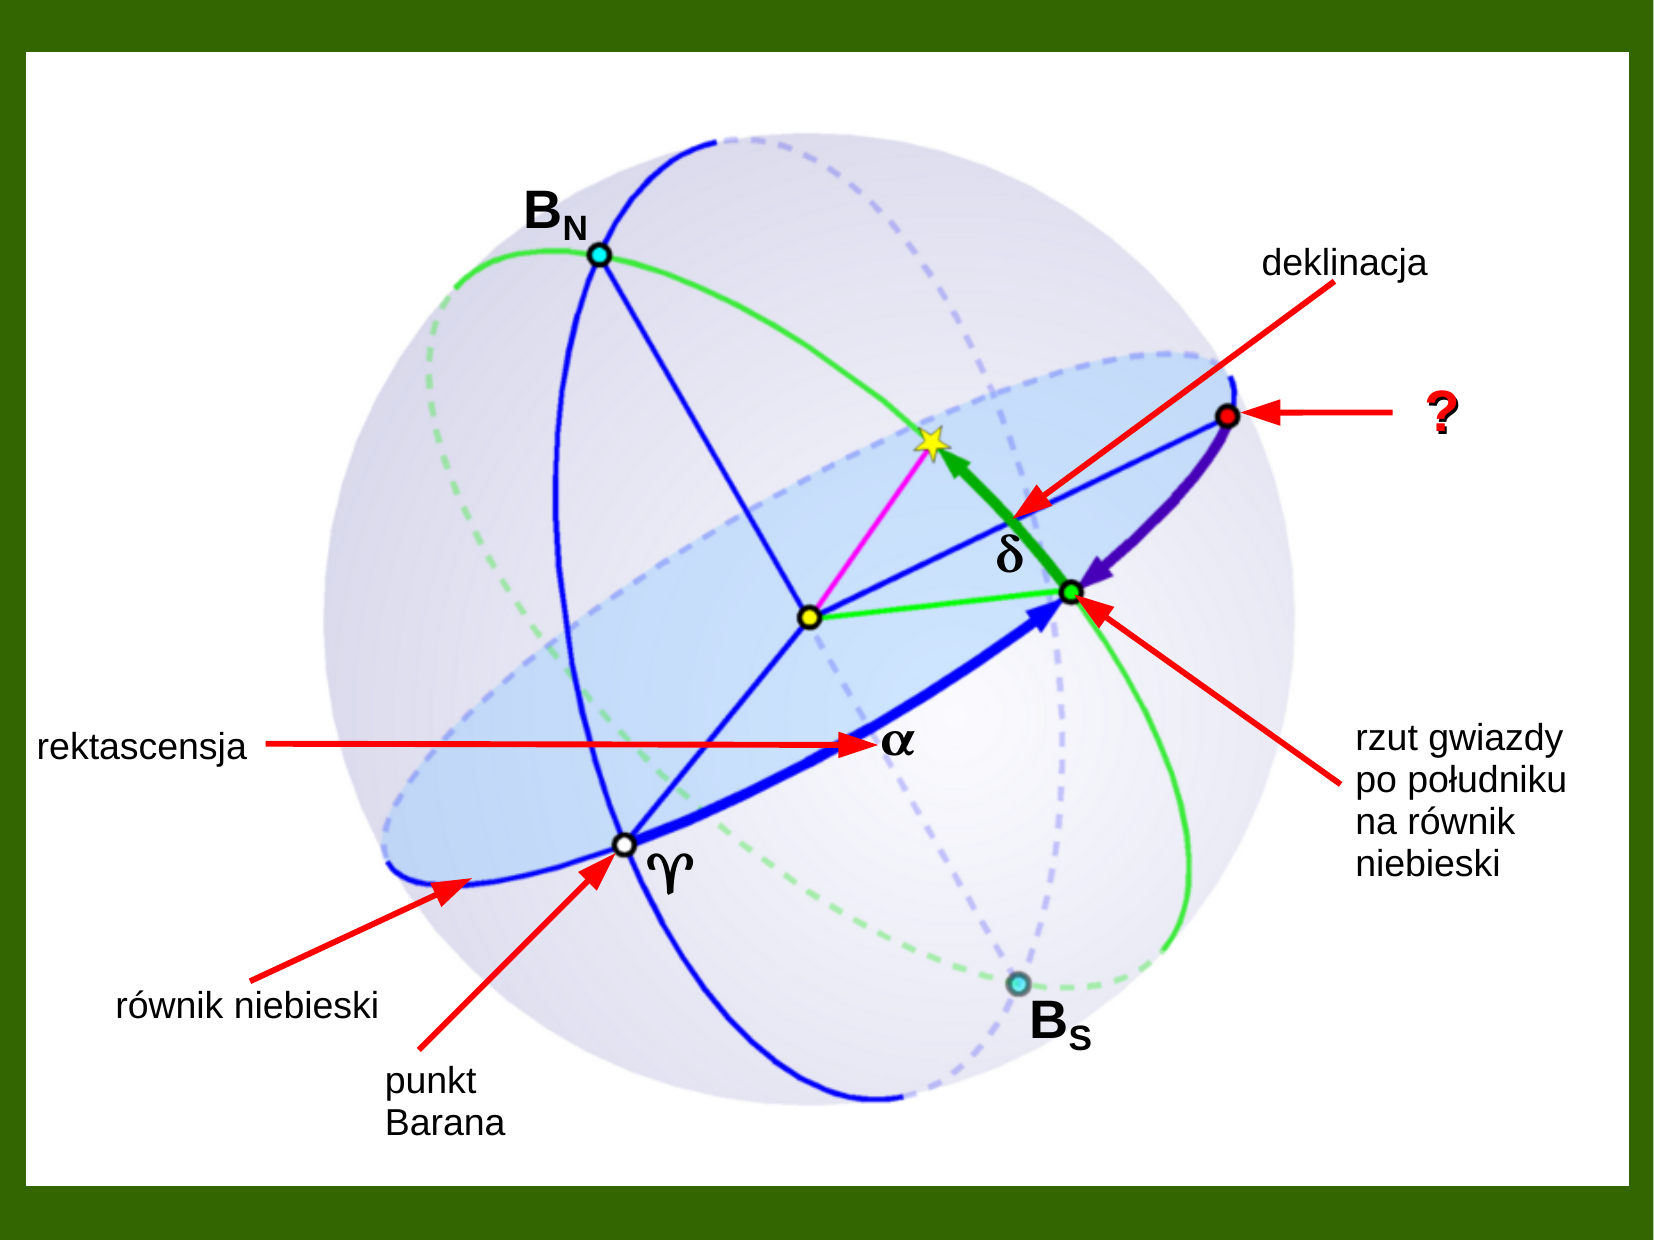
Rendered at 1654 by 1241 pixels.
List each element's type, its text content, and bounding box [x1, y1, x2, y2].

text_box BS [1014, 982, 1107, 1066]
text_box δ [980, 516, 1048, 595]
text_box rektascensja [21, 718, 262, 776]
text_box rzut gwiazdy po południku na równik niebieski [1340, 709, 1583, 893]
text_box punkt Barana [370, 1052, 521, 1151]
text_box BN [508, 172, 604, 255]
text_box równik niebieski [100, 977, 395, 1034]
text_box deklinacja [1246, 234, 1443, 292]
text_box ? [1409, 371, 1475, 452]
picture [26, 52, 1629, 1186]
text_box α [866, 699, 934, 778]
text_box ♈ [631, 831, 710, 910]
